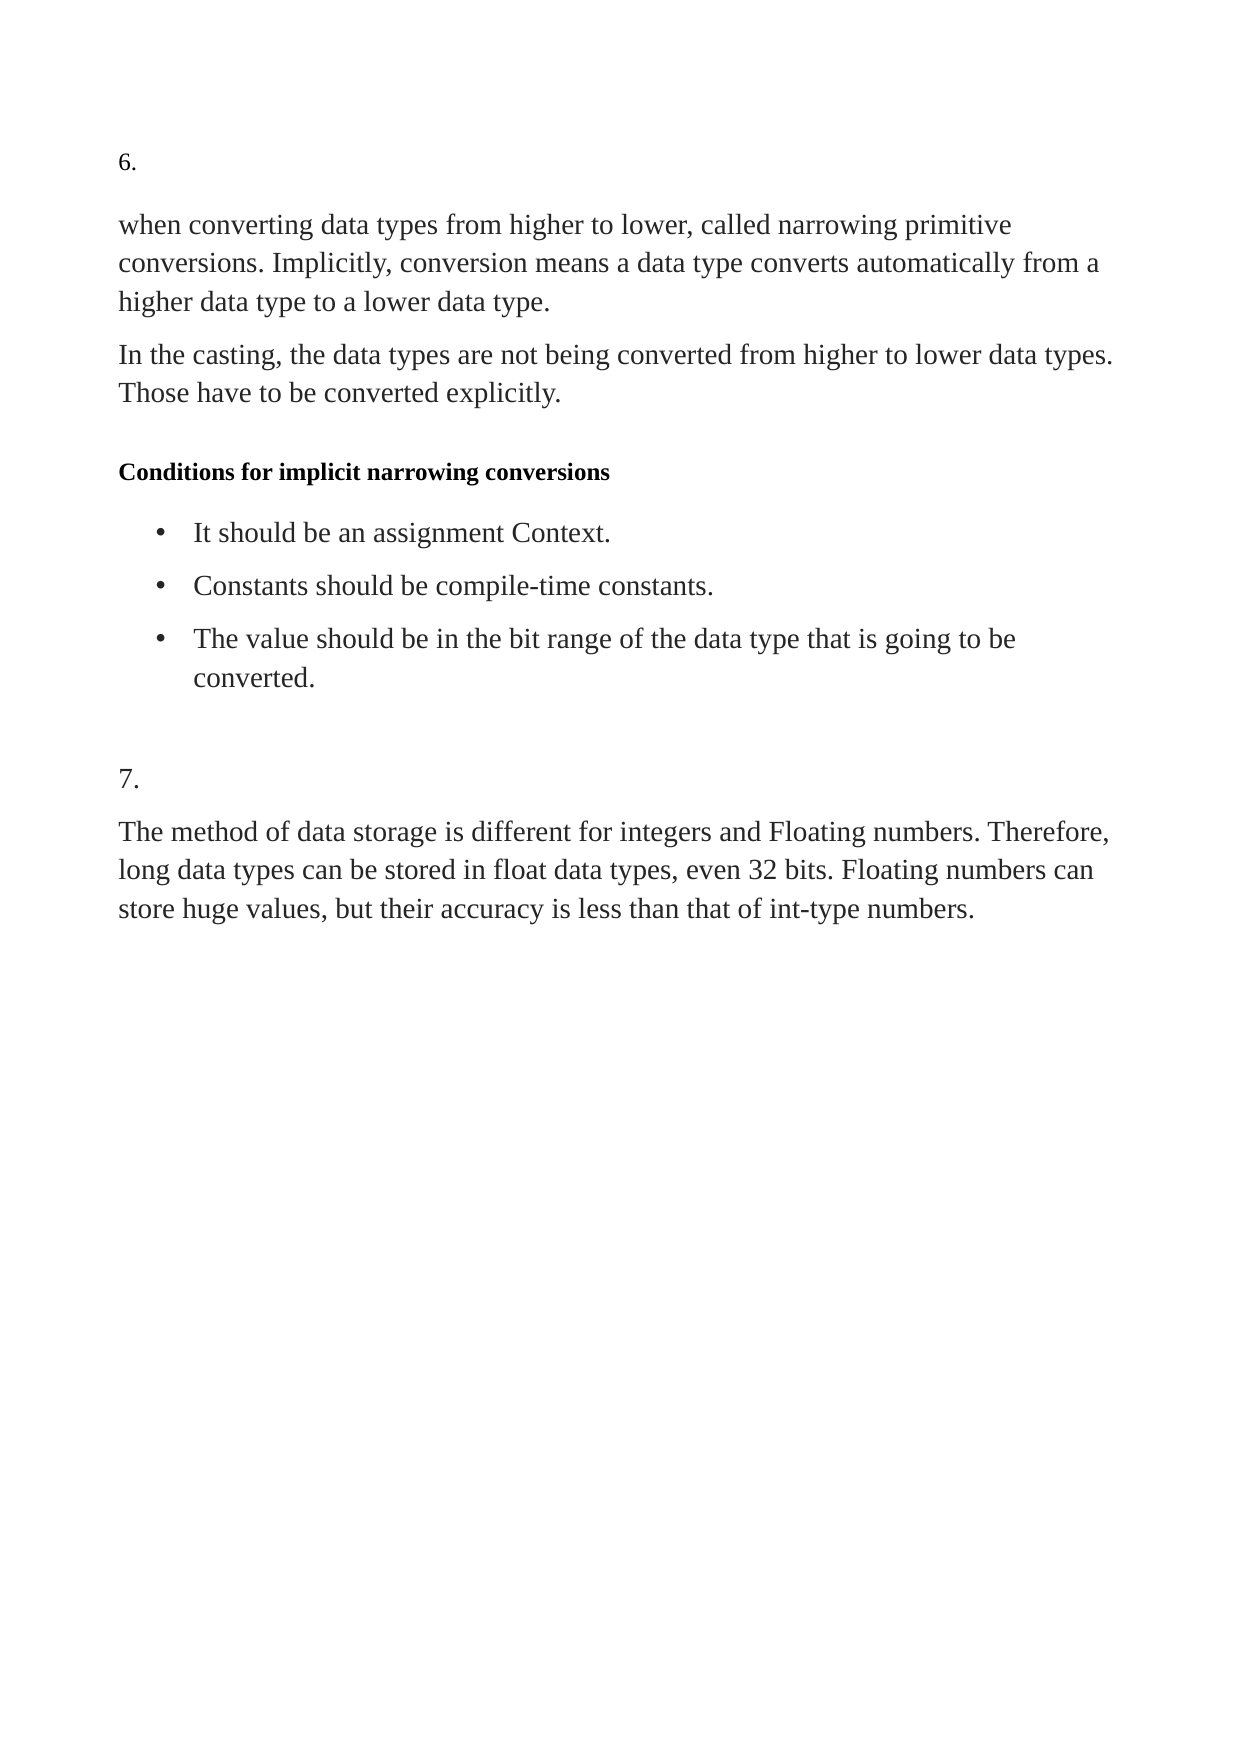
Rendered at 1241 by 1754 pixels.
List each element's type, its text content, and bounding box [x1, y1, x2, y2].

list The value should be in the bit range of the data type that is going to be converted. [156, 621, 1122, 693]
list It should be an assignment Context. [156, 515, 1122, 548]
text when converting data types from higher to lower, called narrowing primitive conversions. Implicitly, conversion means a data type converts automatically from a higher data type to a lower data type. [118, 207, 1122, 317]
text In the casting, the data types are not being converted from higher to lower data types. Those have to be converted explicitly. [118, 337, 1122, 409]
text The method of data storage is different for integers and Floating numbers. Therefore, long data types can be stored in float data types, even 32 bits. Floating numbers can store huge values, but their accuracy is less than that of int-type numbers. [118, 814, 1122, 924]
text 6. [118, 147, 1122, 176]
text Conditions for implicit narrowing conversions [118, 457, 1122, 486]
text 7. [118, 761, 1122, 794]
list Constants should be compile-time constants. [156, 568, 1122, 602]
